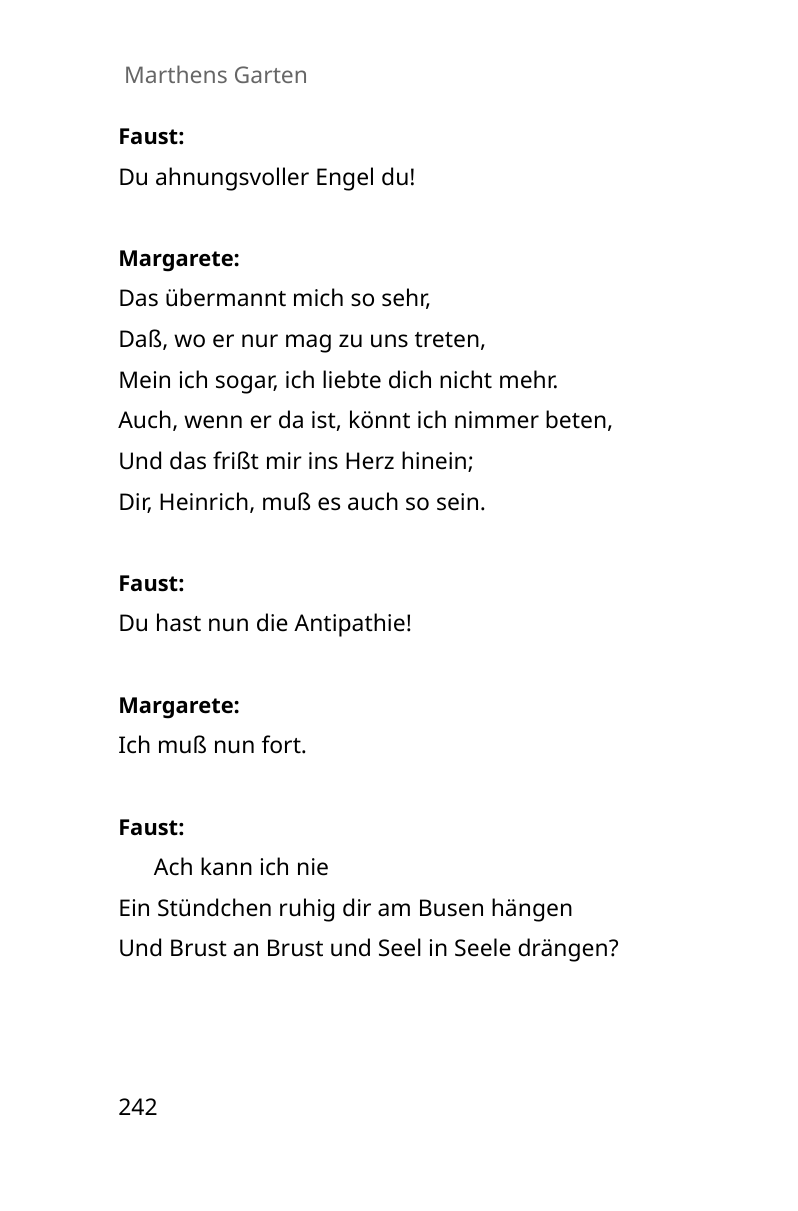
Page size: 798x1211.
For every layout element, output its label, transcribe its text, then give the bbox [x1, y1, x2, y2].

text Faust: Du hast nun die Antipathie! [118, 544, 679, 638]
text Margarete: Das übermannt mich so sehr, Daß, wo er nur mag zu uns treten, Mein ich sogar, ich liebte dich nicht mehr. Auch, wenn er da ist, könnt ich nimmer beten, Und das frißt mir ins Herz hinein; Dir, Heinrich, muß es auch so sein. [118, 219, 679, 517]
text Margarete: Ich muß nun fort. [118, 666, 679, 760]
text Faust: Ach kann ich nie Ein Stündchen ruhig dir am Busen hängen Und Brust an Brust und Seel in Seele drängen? [118, 787, 679, 963]
text Faust: Du ahnungsvoller Engel du! [118, 120, 679, 192]
